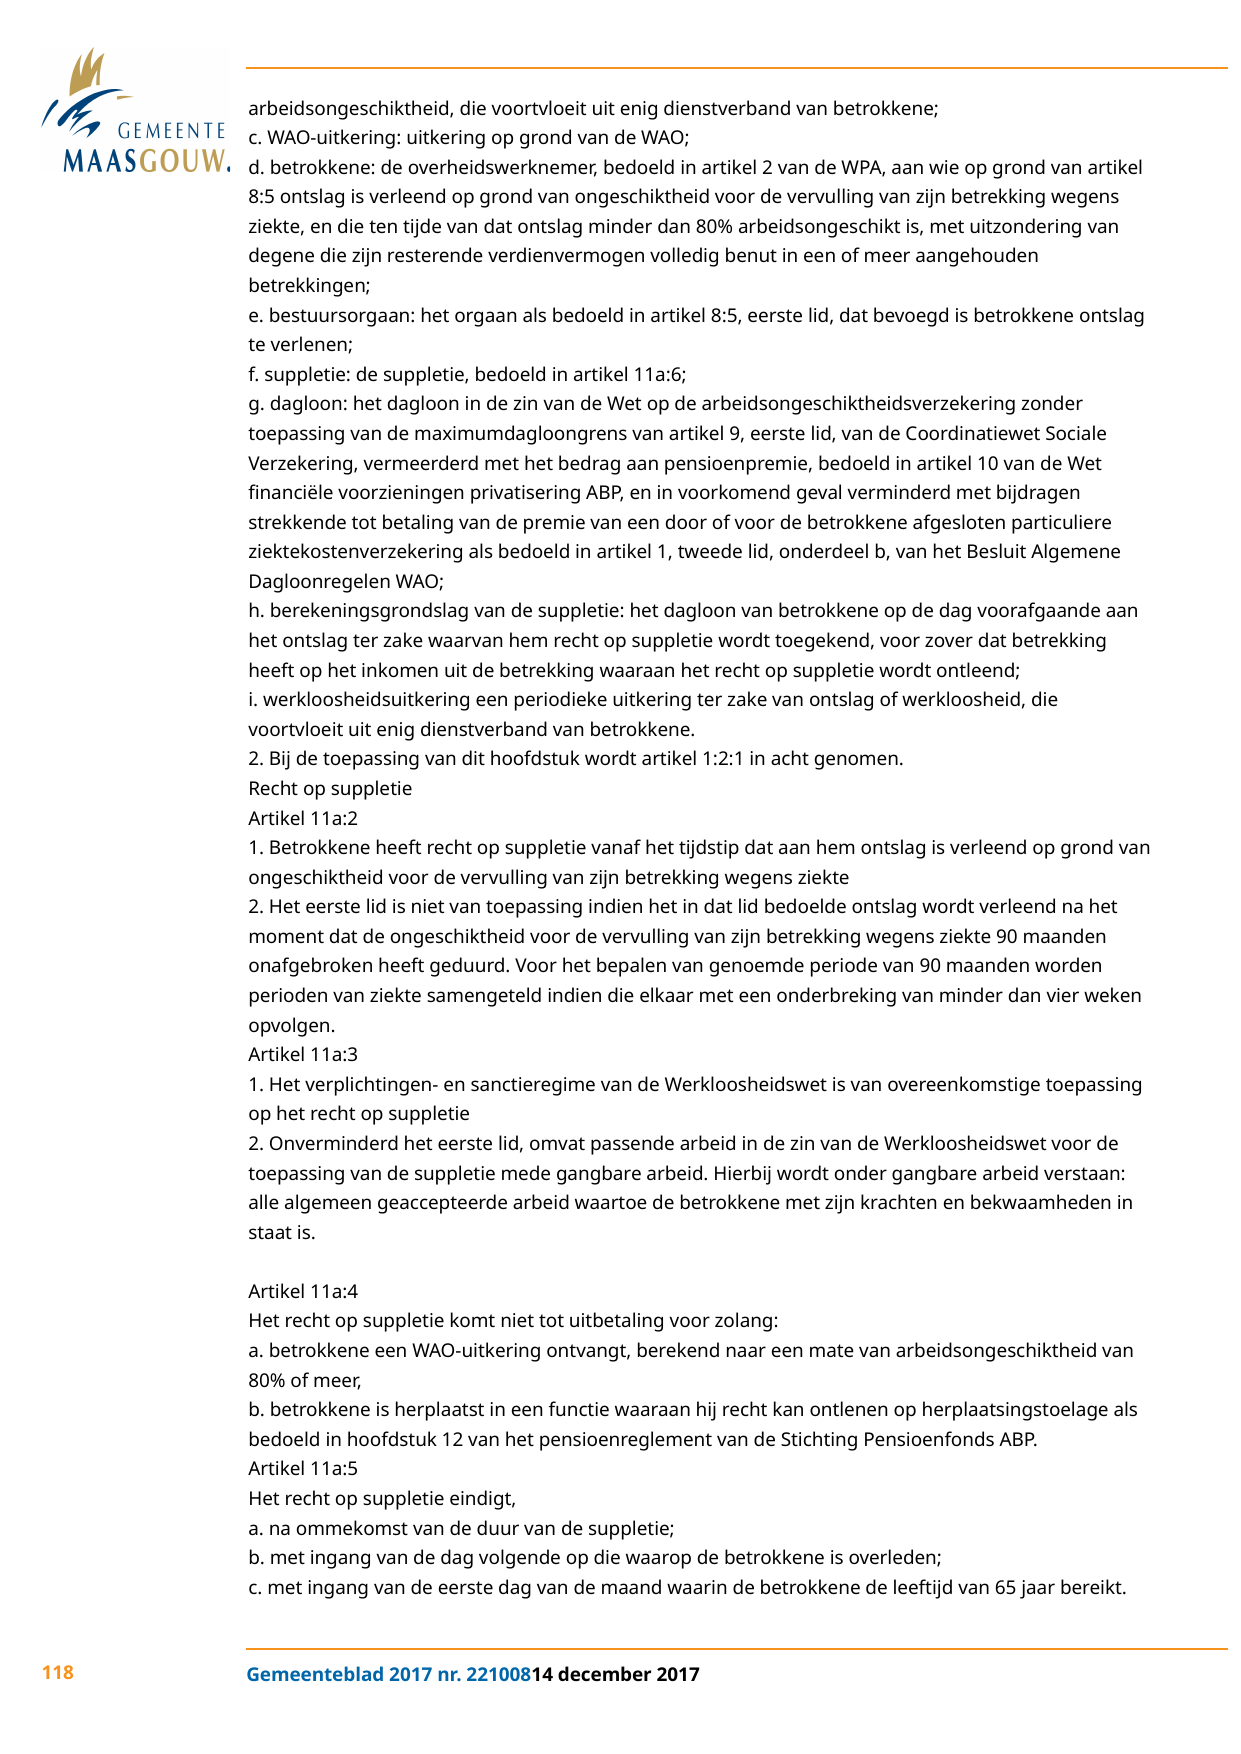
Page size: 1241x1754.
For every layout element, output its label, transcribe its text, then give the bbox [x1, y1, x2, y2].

text arbeidsongeschiktheid, die voortvloeit uit enig dienstverband van betrokkene; [248, 95, 1152, 121]
text h. berekeningsgrondslag van de suppletie: het dagloon van betrokkene op de dag voorafgaande aan het ontslag ter zake waarvan hem recht op suppletie wordt toegekend, voor zover dat betrekking heeft op het inkomen uit de betrekking waaraan het recht op suppletie wordt ontleend; [248, 598, 1152, 683]
text e. bestuursorgaan: het orgaan als bedoeld in artikel 8:5, eerste lid, dat bevoegd is betrokkene ontslag te verlenen; [248, 302, 1152, 357]
text 1. Het verplichtingen- en sanctieregime van de Werkloosheidswet is van overeenkomstige toepassing op het recht op suppletie [248, 1071, 1152, 1126]
text 1. Betrokkene heeft recht op suppletie vanaf het tijdstip dat aan hem ontslag is verleend op grond van ongeschiktheid voor de vervulling van zijn betrekking wegens ziekte [248, 834, 1152, 890]
text Artikel 11a:3 [248, 1041, 1152, 1067]
text c. WAO-uitkering: uitkering op grond van de WAO; [248, 124, 1152, 150]
text c. met ingang van de eerste dag van de maand waarin de betrokkene de leeftijd van 65 jaar bereikt. [248, 1574, 1152, 1600]
text Recht op suppletie [248, 775, 1152, 801]
text a. na ommekomst van de duur van de suppletie; [248, 1515, 1152, 1541]
text a. betrokkene een WAO-uitkering ontvangt, berekend naar een mate van arbeidsongeschiktheid van 80% of meer, [248, 1337, 1152, 1393]
text Artikel 11a:5 [248, 1456, 1152, 1481]
text i. werkloosheidsuitkering een periodieke uitkering ter zake van ontslag of werkloosheid, die voortvloeit uit enig dienstverband van betrokkene. [248, 686, 1152, 742]
text g. dagloon: het dagloon in de zin van de Wet op de arbeidsongeschiktheidsverzekering zonder toepassing van de maximumdagloongrens van artikel 9, eerste lid, van de Coordinatiewet Sociale Verzekering, vermeerderd met het bedrag aan pensioenpremie, bedoeld in artikel 10 van de Wet financiële voorzieningen privatisering ABP, en in voorkomend geval verminderd met bijdragen strekkende tot betaling van de premie van een door of voor de betrokkene afgesloten particuliere ziektekostenverzekering als bedoeld in artikel 1, tweede lid, onderdeel b, van het Besluit Algemene Dagloonregelen WAO; [248, 391, 1152, 594]
text Artikel 11a:4 [248, 1278, 1152, 1304]
text 2. Bij de toepassing van dit hoofdstuk wordt artikel 1:2:1 in acht genomen. [248, 746, 1152, 771]
text f. suppletie: de suppletie, bedoeld in artikel 11a:6; [248, 361, 1152, 387]
text d. betrokkene: de overheidswerknemer, bedoeld in artikel 2 van de WPA, aan wie op grond van artikel 8:5 ontslag is verleend op grond van ongeschiktheid voor de vervulling van zijn betrekking wegens ziekte, en die ten tijde van dat ontslag minder dan 80% arbeidsongeschikt is, met uitzondering van degene die zijn resterende verdienvermogen volledig benut in een of meer aangehouden betrekkingen; [248, 154, 1152, 298]
text b. met ingang van de dag volgende op die waarop de betrokkene is overleden; [248, 1544, 1152, 1570]
text 2. Onverminderd het eerste lid, omvat passende arbeid in de zin van de Werkloosheidswet voor de toepassing van de suppletie mede gangbare arbeid. Hierbij wordt onder gangbare arbeid verstaan: alle algemeen geaccepteerde arbeid waartoe de betrokkene met zijn krachten en bekwaamheden in staat is. [248, 1130, 1152, 1245]
text b. betrokkene is herplaatst in een functie waaraan hij recht kan ontlenen op herplaatsingstoelage als bedoeld in hoofdstuk 12 van het pensioenreglement van de Stichting Pensioenfonds ABP. [248, 1396, 1152, 1452]
text 2. Het eerste lid is niet van toepassing indien het in dat lid bedoelde ontslag wordt verleend na het moment dat de ongeschiktheid voor de vervulling van zijn betrekking wegens ziekte 90 maanden onafgebroken heeft geduurd. Voor het bepalen van genoemde periode van 90 maanden worden perioden van ziekte samengeteld indien die elkaar met een onderbreking van minder dan vier weken opvolgen. [248, 893, 1152, 1038]
text Het recht op suppletie eindigt, [248, 1485, 1152, 1511]
text Het recht op suppletie komt niet tot uitbetaling voor zolang: [248, 1308, 1152, 1333]
picture [41, 47, 231, 172]
text Artikel 11a:2 [248, 805, 1152, 831]
